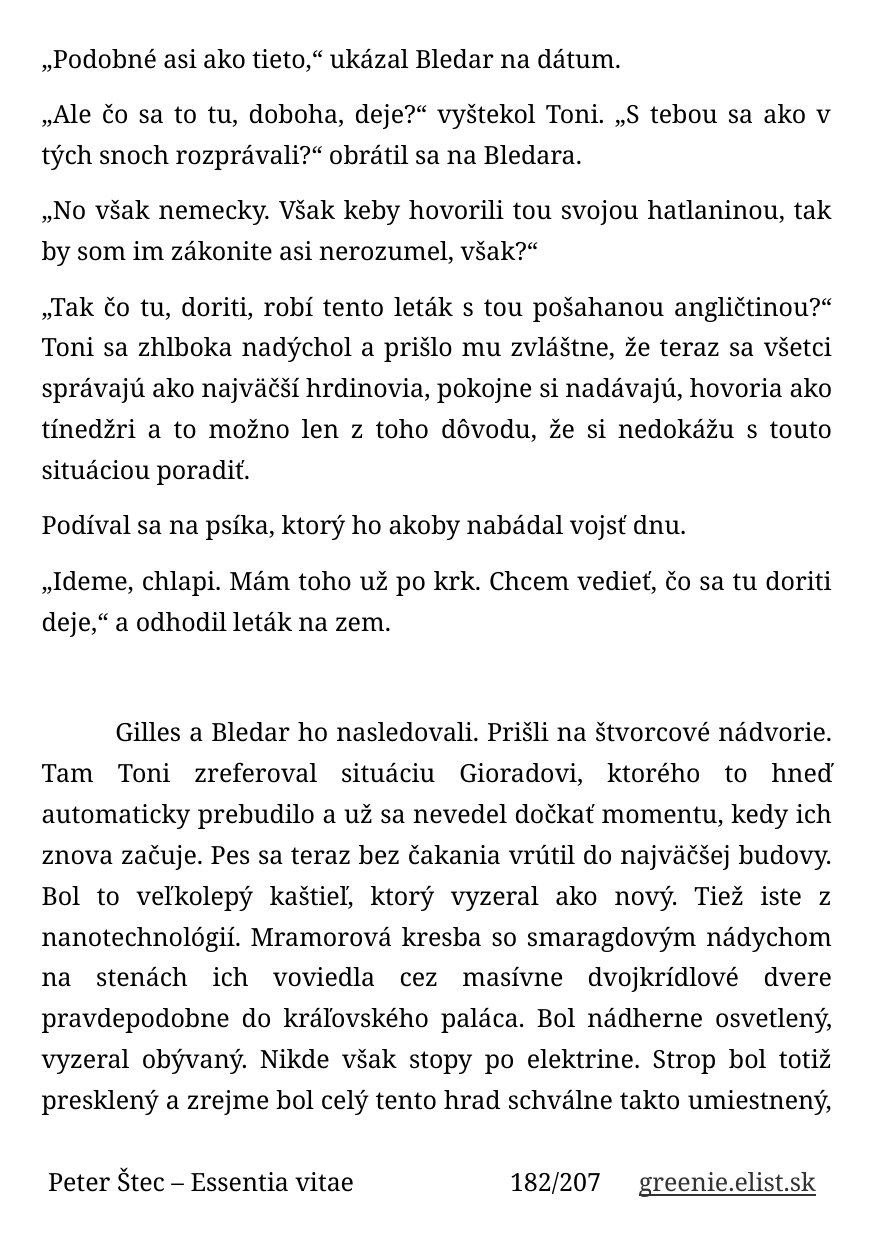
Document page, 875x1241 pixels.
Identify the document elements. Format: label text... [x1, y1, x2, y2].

text „Ideme, chlapi. Mám toho už po krk. Chcem vedieť, čo sa tu doriti deje,“ a odhodil leták na zem. [41, 563, 833, 638]
text Podíval sa na psíka, ktorý ho akoby nabádal vojsť dnu. [41, 508, 833, 542]
text „Podobné asi ako tieto,“ ukázal Bledar na dátum. [41, 41, 833, 75]
text „No však nemecky. Však keby hovorili tou svojou hatlaninou, tak by som im zákonite asi nerozumel, však?“ [41, 193, 833, 268]
text Gilles a Bledar ho nasledovali. Prišli na štvorcové nádvorie. Tam Toni zreferoval situáciu Gioradovi, ktorého to hneď automaticky prebudilo a už sa nevedel dočkať momentu, kedy ich znova začuje. Pes sa teraz bez čakania vrútil do najväčšej budovy. Bol to veľkolepý kaštieľ, ktorý vyzeral ako nový. Tiež iste z nanotechnológií. Mramorová kresba so smaragdovým nádychom na stenách ich voviedla cez masívne dvojkrídlové dvere pravdepodobne do kráľovského paláca. Bol nádherne osvetlený, vyzeral obývaný. Nikde však stopy po elektrine. Strop bol totiž presklený a zrejme bol celý tento hrad schválne takto umiestnený, [41, 715, 833, 1117]
text „Ale čo sa to tu, doboha, deje?“ vyštekol Toni. „S tebou sa ako v tých snoch rozprávali?“ obrátil sa na Bledara. [41, 97, 833, 172]
text „Tak čo tu, doriti, robí tento leták s tou pošahanou angličtinou?“ Toni sa zhlboka nadýchol a prišlo mu zvláštne, že teraz sa všetci správajú ako najväčší hrdinovia, pokojne si nadávajú, hovoria ako tínedžri a to možno len z toho dôvodu, že si nedokážu s touto situáciou poradiť. [41, 289, 833, 487]
